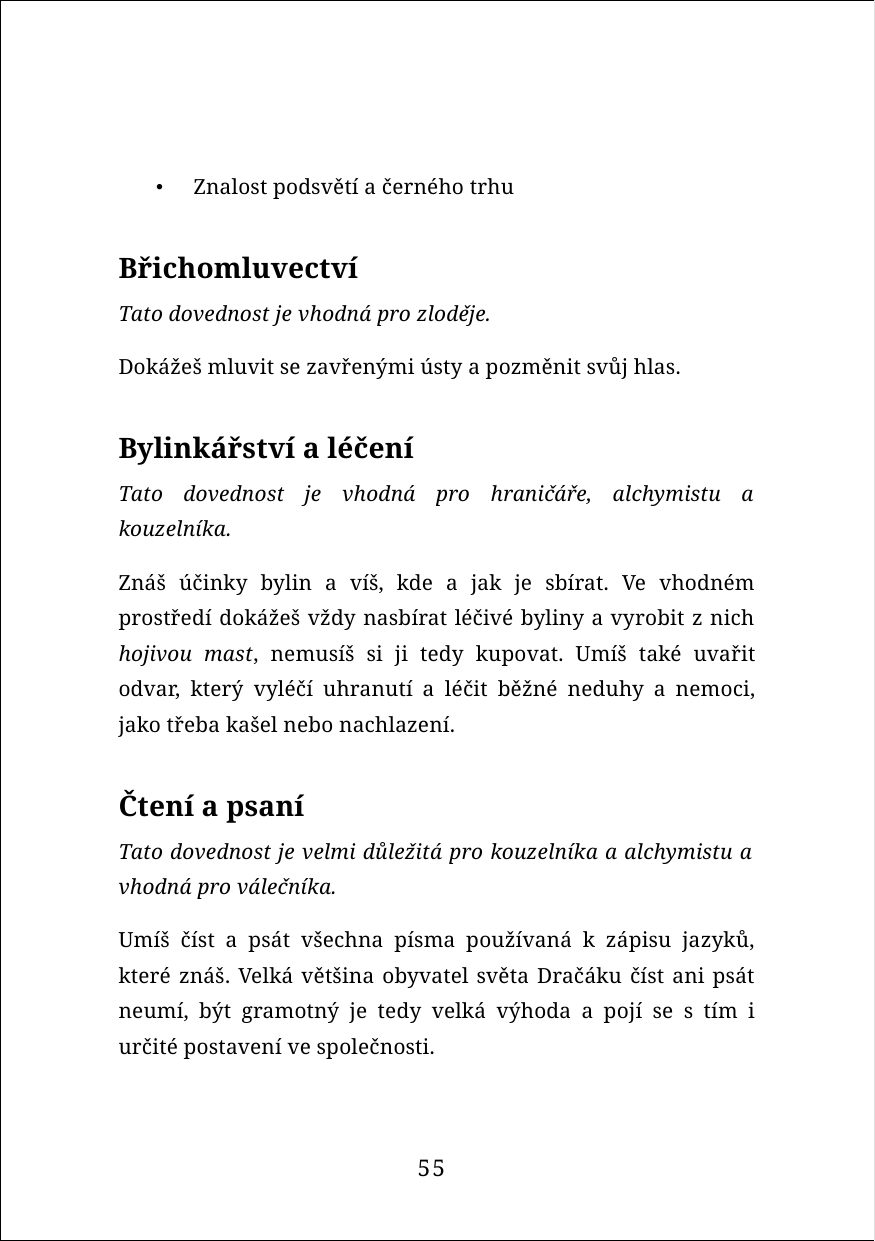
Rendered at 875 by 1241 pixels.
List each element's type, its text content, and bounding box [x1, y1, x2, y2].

subtitle Bylinkářství a léčení [118, 429, 756, 467]
text Tato dovednost je vhodná pro zloděje. [118, 299, 756, 327]
text Umíš číst a psát všechna písma používaná k zápisu jazyků, které znáš. Velká většina obyvatel světa Dračáku číst ani psát neumí, být gramotný je tedy velká výhoda a pojí se s tím i určité postavení ve společnosti. [118, 926, 756, 1061]
list Znalost podsvětí a černého trhu [156, 172, 756, 200]
text Tato dovednost je velmi důležitá pro kouzelníka a alchymistu a vhodná pro válečníka. [118, 837, 756, 901]
text Znáš účinky bylin a víš, kde a jak je sbírat. Ve vhodném prostředí dokážeš vždy nasbírat léčivé byliny a vyrobit z nich hojivou mast, nemusíš si ji tedy kupovat. Umíš také uvařit odvar, který vyléčí uhranutí a léčit běžné neduhy a nemoci, jako třeba kašel nebo nachlazení. [118, 568, 756, 738]
subtitle Břichomluvectví [118, 249, 756, 287]
text Dokážeš mluvit se zavřenými ústy a pozměnit svůj hlas. [118, 352, 756, 380]
subtitle Čtení a psaní [118, 787, 756, 825]
text Tato dovednost je vhodná pro hraničáře, alchymistu a kouzelníka. [118, 479, 756, 543]
